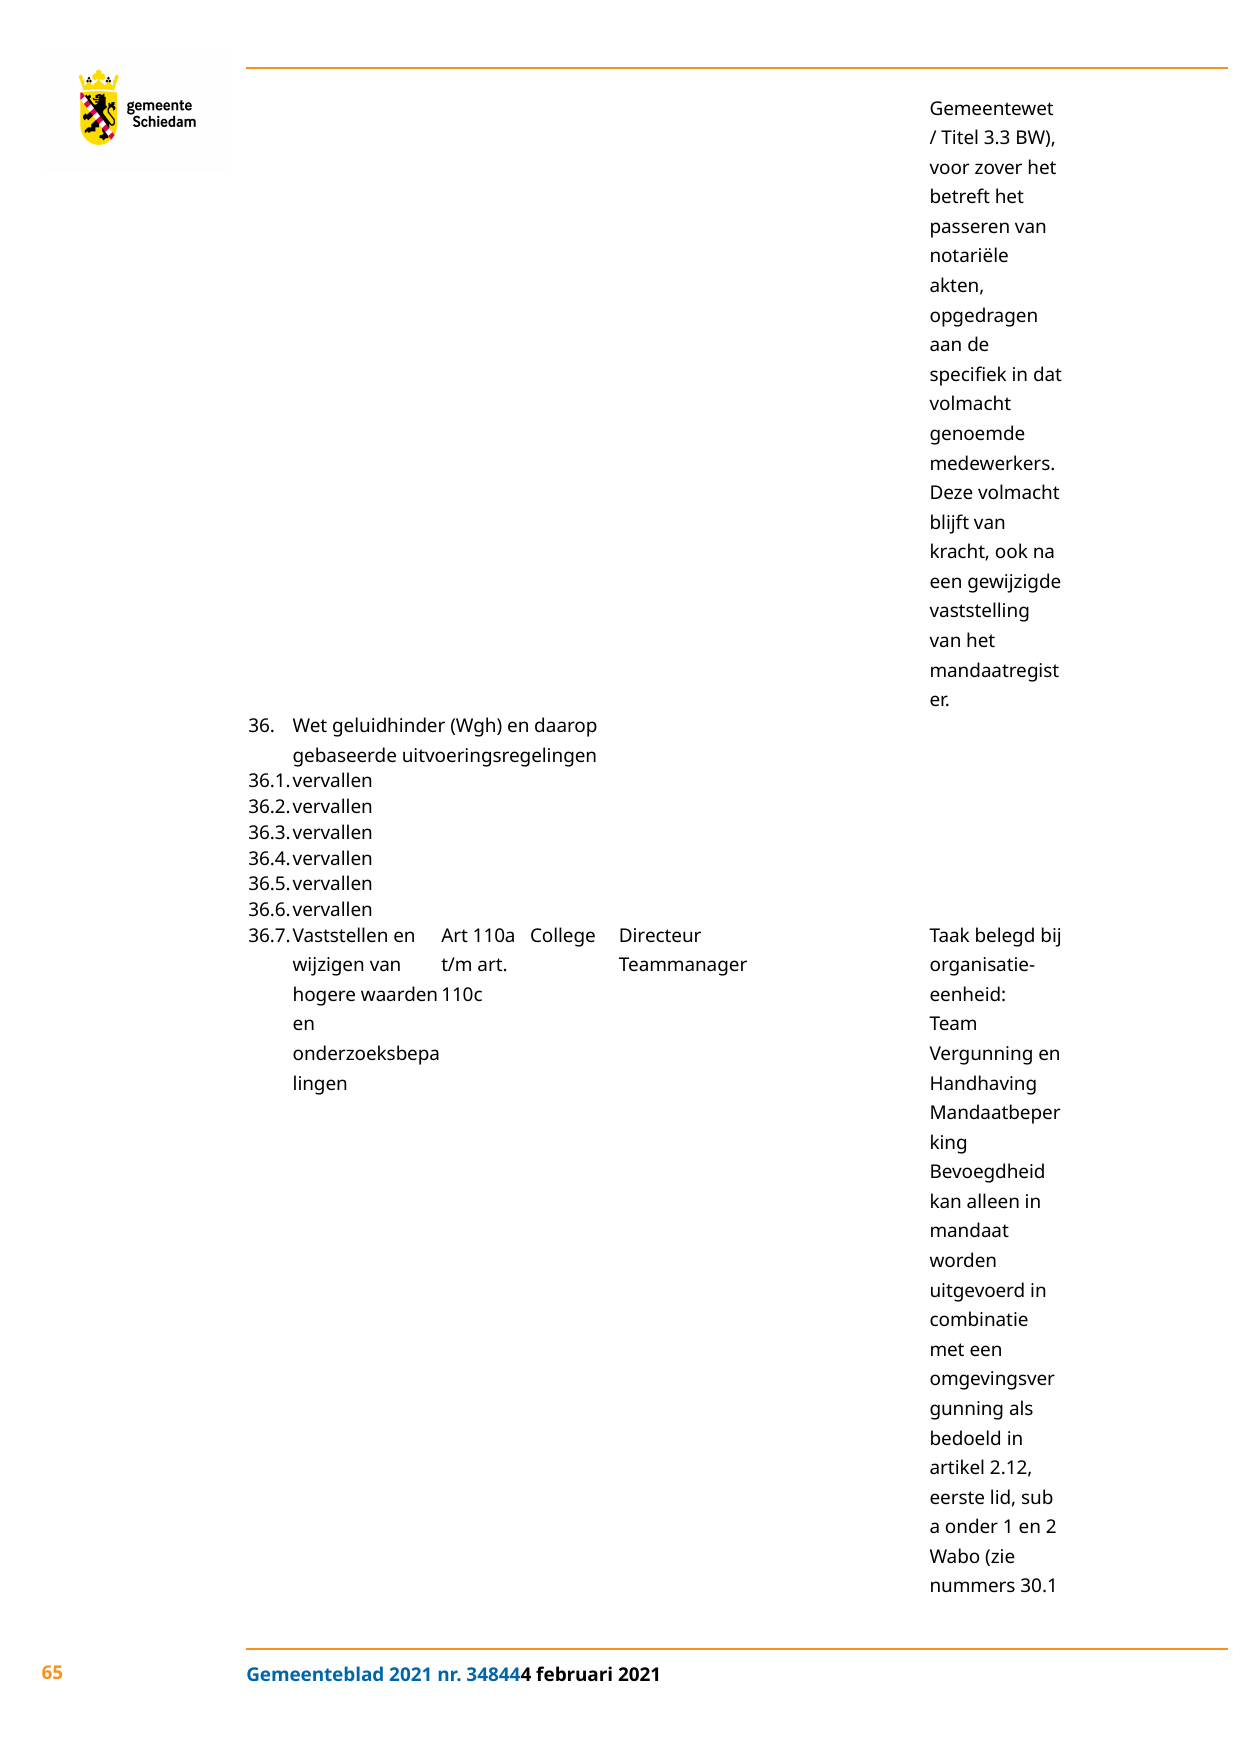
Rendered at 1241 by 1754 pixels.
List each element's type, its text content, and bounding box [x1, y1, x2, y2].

table_cell [248, 95, 292, 712]
table_cell [796, 870, 929, 896]
table_cell [530, 768, 619, 793]
table_cell [929, 793, 1063, 819]
table_cell [441, 819, 530, 845]
table_cell 36.7. [248, 922, 292, 1598]
table_cell 36.1. [248, 768, 292, 793]
table_cell [619, 768, 796, 793]
table_cell [619, 95, 796, 712]
table_cell [929, 870, 1063, 896]
table_cell vervallen [293, 896, 441, 922]
table_cell [796, 922, 929, 1598]
table_cell Directeur Teammanager [619, 922, 796, 1598]
table_cell [708, 712, 841, 767]
table_cell 36.2. [248, 793, 292, 819]
table_cell vervallen [293, 845, 441, 870]
table_cell 36.6. [248, 896, 292, 922]
table_cell [441, 870, 530, 896]
table_cell [530, 896, 619, 922]
table_cell Taak belegd bij organisatie-eenheid: Team Vergunning en Handhaving Mandaatbeperking Bevoegdheid kan alleen in mandaat worden uitgevoerd in combinatie met een omgevingsvergunning als bedoeld in artikel 2.12, eerste lid, sub a onder 1 en 2 Wabo (zie nummers 30.1 [929, 922, 1063, 1598]
table_cell [841, 712, 974, 767]
table_cell [929, 896, 1063, 922]
table_cell [663, 712, 707, 767]
table_cell [619, 845, 796, 870]
table_cell [619, 870, 796, 896]
table_cell [441, 768, 530, 793]
table_cell 36.4. [248, 845, 292, 870]
table_cell Vaststellen en wijzigen van hogere waarden en onderzoeksbepalingen [293, 922, 441, 1598]
table_cell [441, 95, 530, 712]
table_cell Art 110a t/m art. 110c [441, 922, 530, 1598]
table_cell 36.5. [248, 870, 292, 896]
table_cell [530, 95, 619, 712]
table_cell [530, 845, 619, 870]
table_cell [796, 845, 929, 870]
table_cell [974, 712, 1107, 767]
table_cell [619, 896, 796, 922]
table_cell 36.3. [248, 819, 292, 845]
picture [41, 47, 231, 172]
table_cell Wet geluidhinder (Wgh) en daarop gebaseerde uitvoeringsregelingen [293, 712, 663, 767]
table_cell [796, 95, 929, 712]
table_cell vervallen [293, 870, 441, 896]
table_cell [530, 870, 619, 896]
table_cell [796, 793, 929, 819]
table_cell [441, 845, 530, 870]
table_cell [619, 793, 796, 819]
table_cell College [530, 922, 619, 1598]
table_cell [929, 845, 1063, 870]
table_cell [530, 793, 619, 819]
table_cell vervallen [293, 793, 441, 819]
table_cell Gemeentewet / Titel 3.3 BW), voor zover het betreft het passeren van notariële akten, opgedragen aan de specifiek in dat volmacht genoemde medewerkers. Deze volmacht blijft van kracht, ook na een gewijzigde vaststelling van het mandaatregister. [929, 95, 1063, 712]
table_cell [796, 819, 929, 845]
table_cell [796, 768, 929, 793]
table_cell vervallen [293, 768, 441, 793]
table_cell [441, 793, 530, 819]
table_cell 36. [248, 712, 292, 767]
table_cell vervallen [293, 819, 441, 845]
table_cell [929, 768, 1063, 793]
table_cell [929, 819, 1063, 845]
table_cell [441, 896, 530, 922]
table_cell [530, 819, 619, 845]
table_cell [293, 95, 441, 712]
table_cell [796, 896, 929, 922]
table_cell [619, 819, 796, 845]
